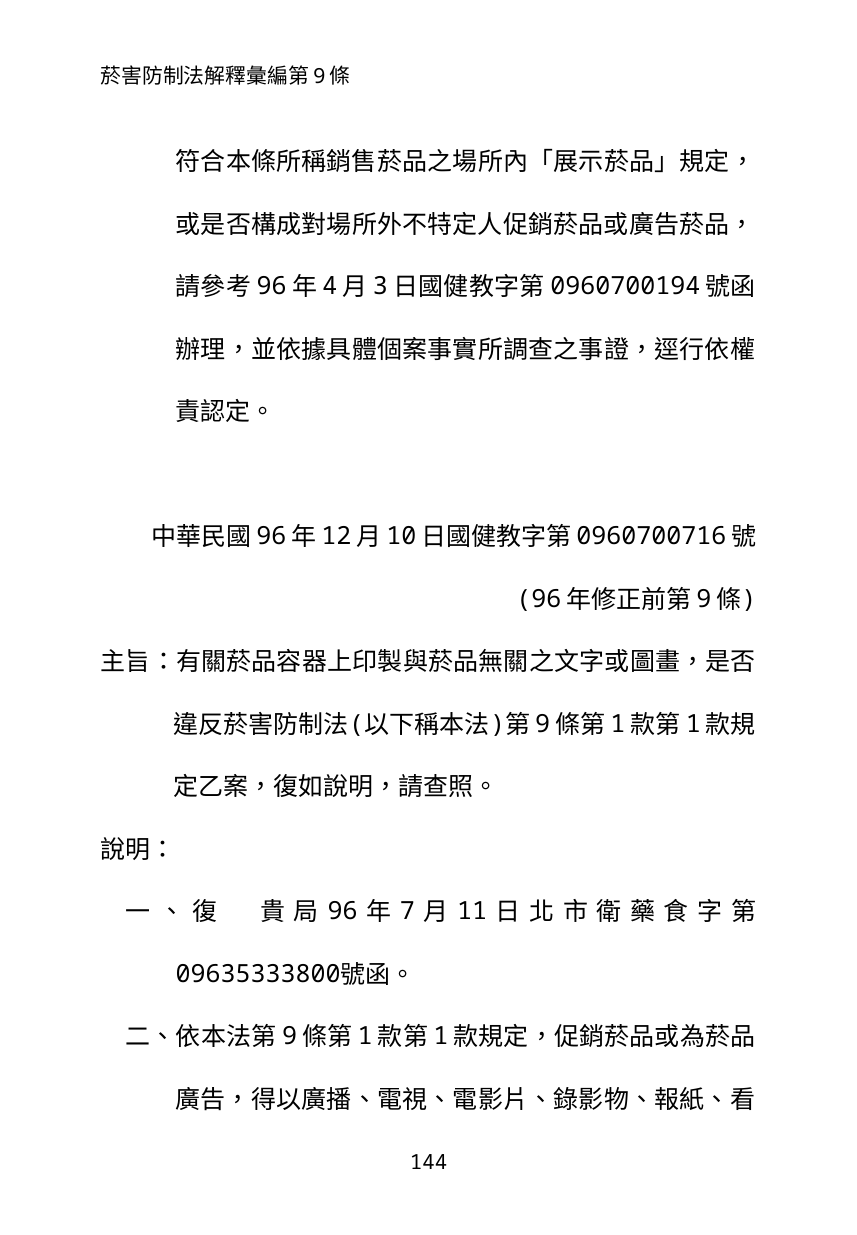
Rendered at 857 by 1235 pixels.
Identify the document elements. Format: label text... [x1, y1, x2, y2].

list 符合本條所稱銷售菸品之場所內「展示菸品」規定，或是否構成對場所外不特定人促銷菸品或廣告菸品，請參考96年4月3日國健教字第0960700194號函辦理，並依據具體個案事實所調查之事證，逕行依權責認定。 [125, 118, 756, 431]
list 說明： [100, 806, 756, 868]
list 二、依本法第9條第1款第1款規定，促銷菸品或為菸品廣告，得以廣播、電視、電影片、錄影物、報紙、看 [125, 993, 756, 1118]
list 主旨：有關菸品容器上印製與菸品無關之文字或圖畫，是否違反菸害防制法(以下稱本法)第9條第1款第1款規定乙案，復如說明，請查照。 [100, 618, 756, 806]
list (96年修正前第9條) [100, 556, 756, 618]
list 中華民國96年12月10日國健教字第0960700716號 [100, 493, 756, 556]
list 一、復 貴局96年7月11日北市衛藥食字第09635333800號函。 [125, 868, 756, 993]
